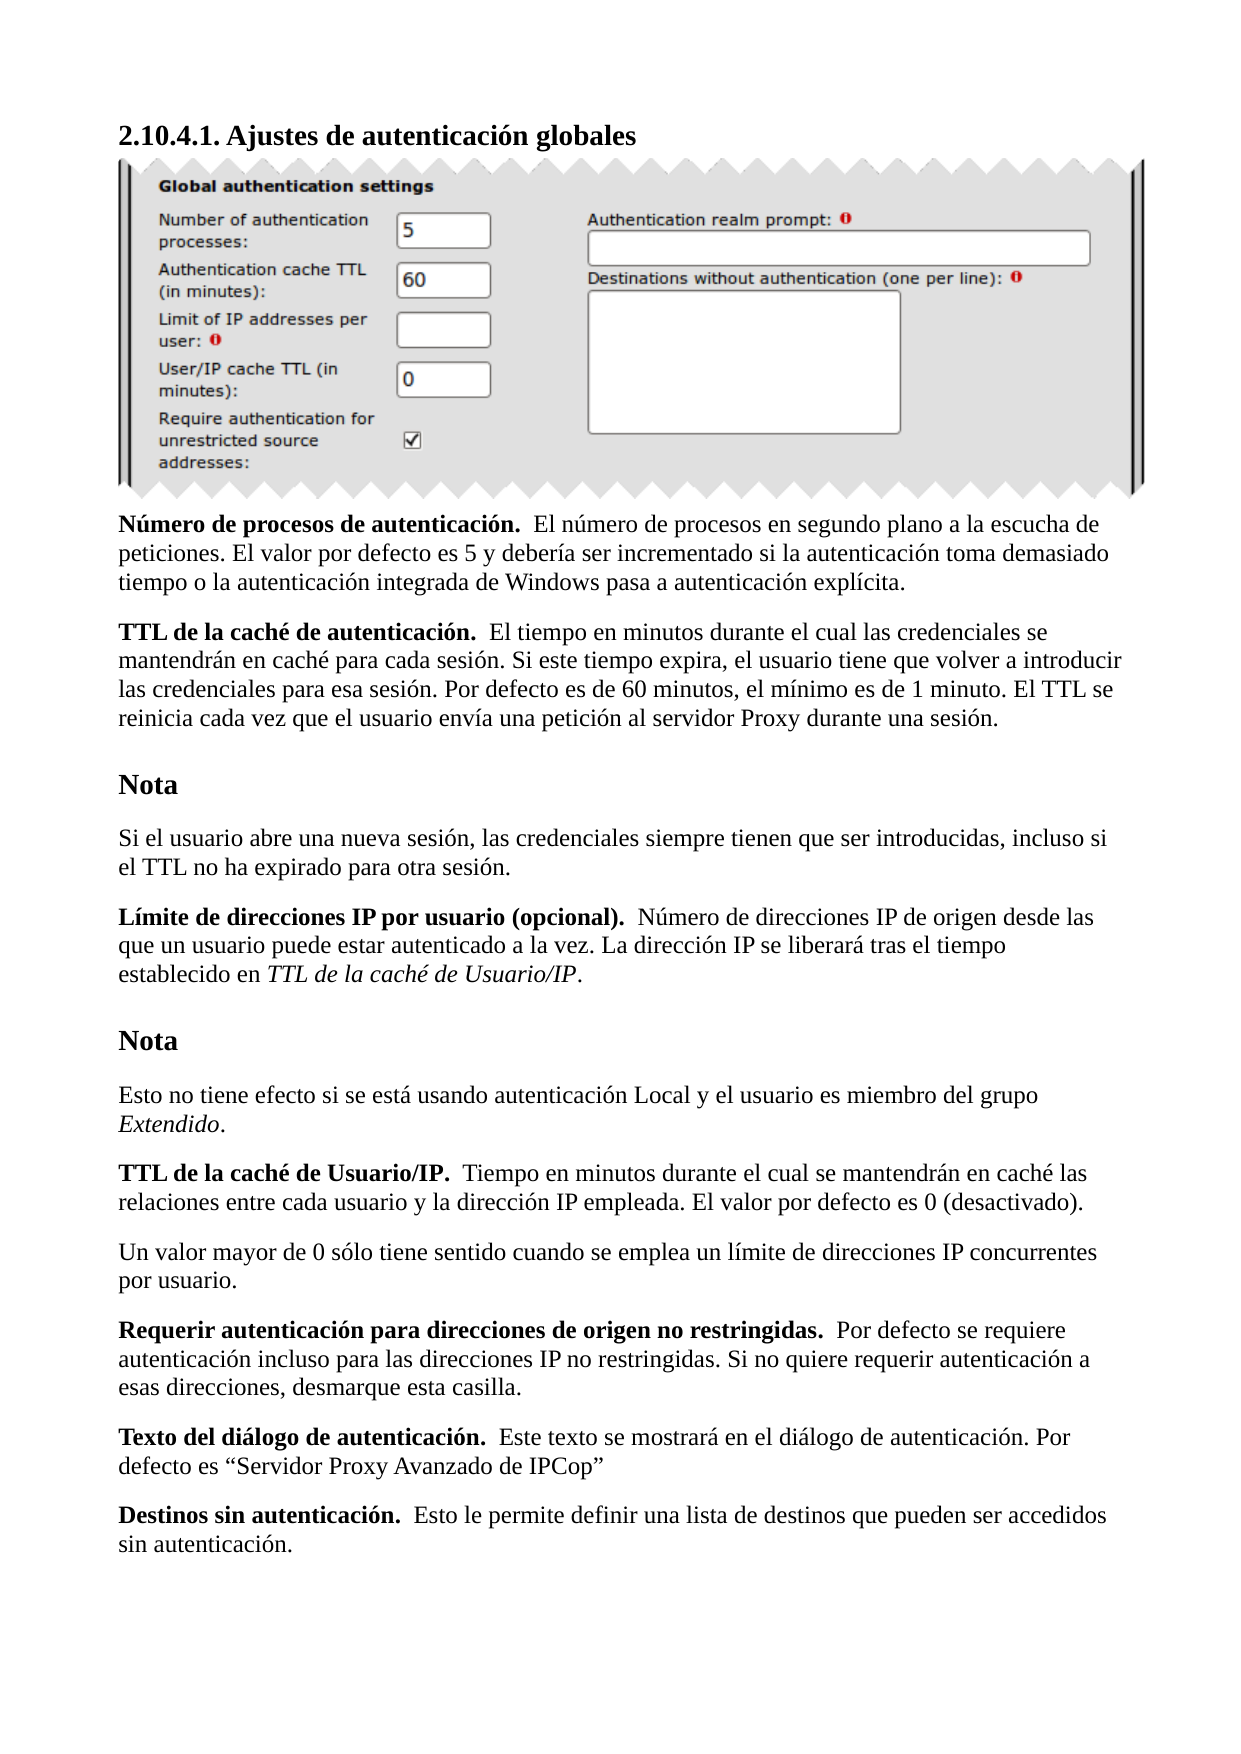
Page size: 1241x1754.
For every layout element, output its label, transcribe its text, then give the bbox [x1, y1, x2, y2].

text TTL de la caché de autenticación. El tiempo en minutos durante el cual las credenciales se mantendrán en caché para cada sesión. Si este tiempo expira, el usuario tiene que volver a introducir las credenciales para esa sesión. Por defecto es de 60 minutos, el mínimo es de 1 minuto. El TTL se reinicia cada vez que el usuario envía una petición al servidor Proxy durante una sesión. [118, 617, 1122, 732]
text Texto del diálogo de autenticación. Este texto se mostrará en el diálogo de autenticación. Por defecto es “Servidor Proxy Avanzado de IPCop” [118, 1422, 1122, 1479]
text Número de procesos de autenticación. El número de procesos en segundo plano a la escucha de peticiones. El valor por defecto es 5 y debería ser incrementado si la autenticación toma demasiado tiempo o la autenticación integrada de Windows pasa a autenticación explícita. [118, 509, 1122, 596]
text Límite de direcciones IP por usuario (opcional). Número de direcciones IP de origen desde las que un usuario puede estar autenticado a la vez. La dirección IP se liberará tras el tiempo establecido en TTL de la caché de Usuario/IP. [118, 902, 1122, 988]
text Un valor mayor de 0 sólo tiene sentido cuando se emplea un límite de direcciones IP concurrentes por usuario. [118, 1237, 1122, 1294]
text TTL de la caché de Usuario/IP. Tiempo en minutos durante el cual se mantendrán en caché las relaciones entre cada usuario y la dirección IP empleada. El valor por defecto es 0 (desactivado). [118, 1158, 1122, 1216]
text Esto no tiene efecto si se está usando autenticación Local y el usuario es miembro del grupo Extendido. [118, 1080, 1122, 1137]
subtitle Nota [118, 767, 1122, 801]
text Requerir autenticación para direcciones de origen no restringidas. Por defecto se requiere autenticación incluso para las direcciones IP no restringidas. Si no quiere requerir autenticación a esas direcciones, desmarque esta casilla. [118, 1315, 1122, 1401]
subtitle 2.10.4.1. Ajustes de autenticación globales [118, 118, 1122, 152]
subtitle Nota [118, 1023, 1122, 1057]
picture [118, 158, 1145, 499]
text Destinos sin autenticación. Esto le permite definir una lista de destinos que pueden ser accedidos sin autenticación. [118, 1500, 1122, 1558]
text Si el usuario abre una nueva sesión, las credenciales siempre tienen que ser introducidas, incluso si el TTL no ha expirado para otra sesión. [118, 823, 1122, 881]
